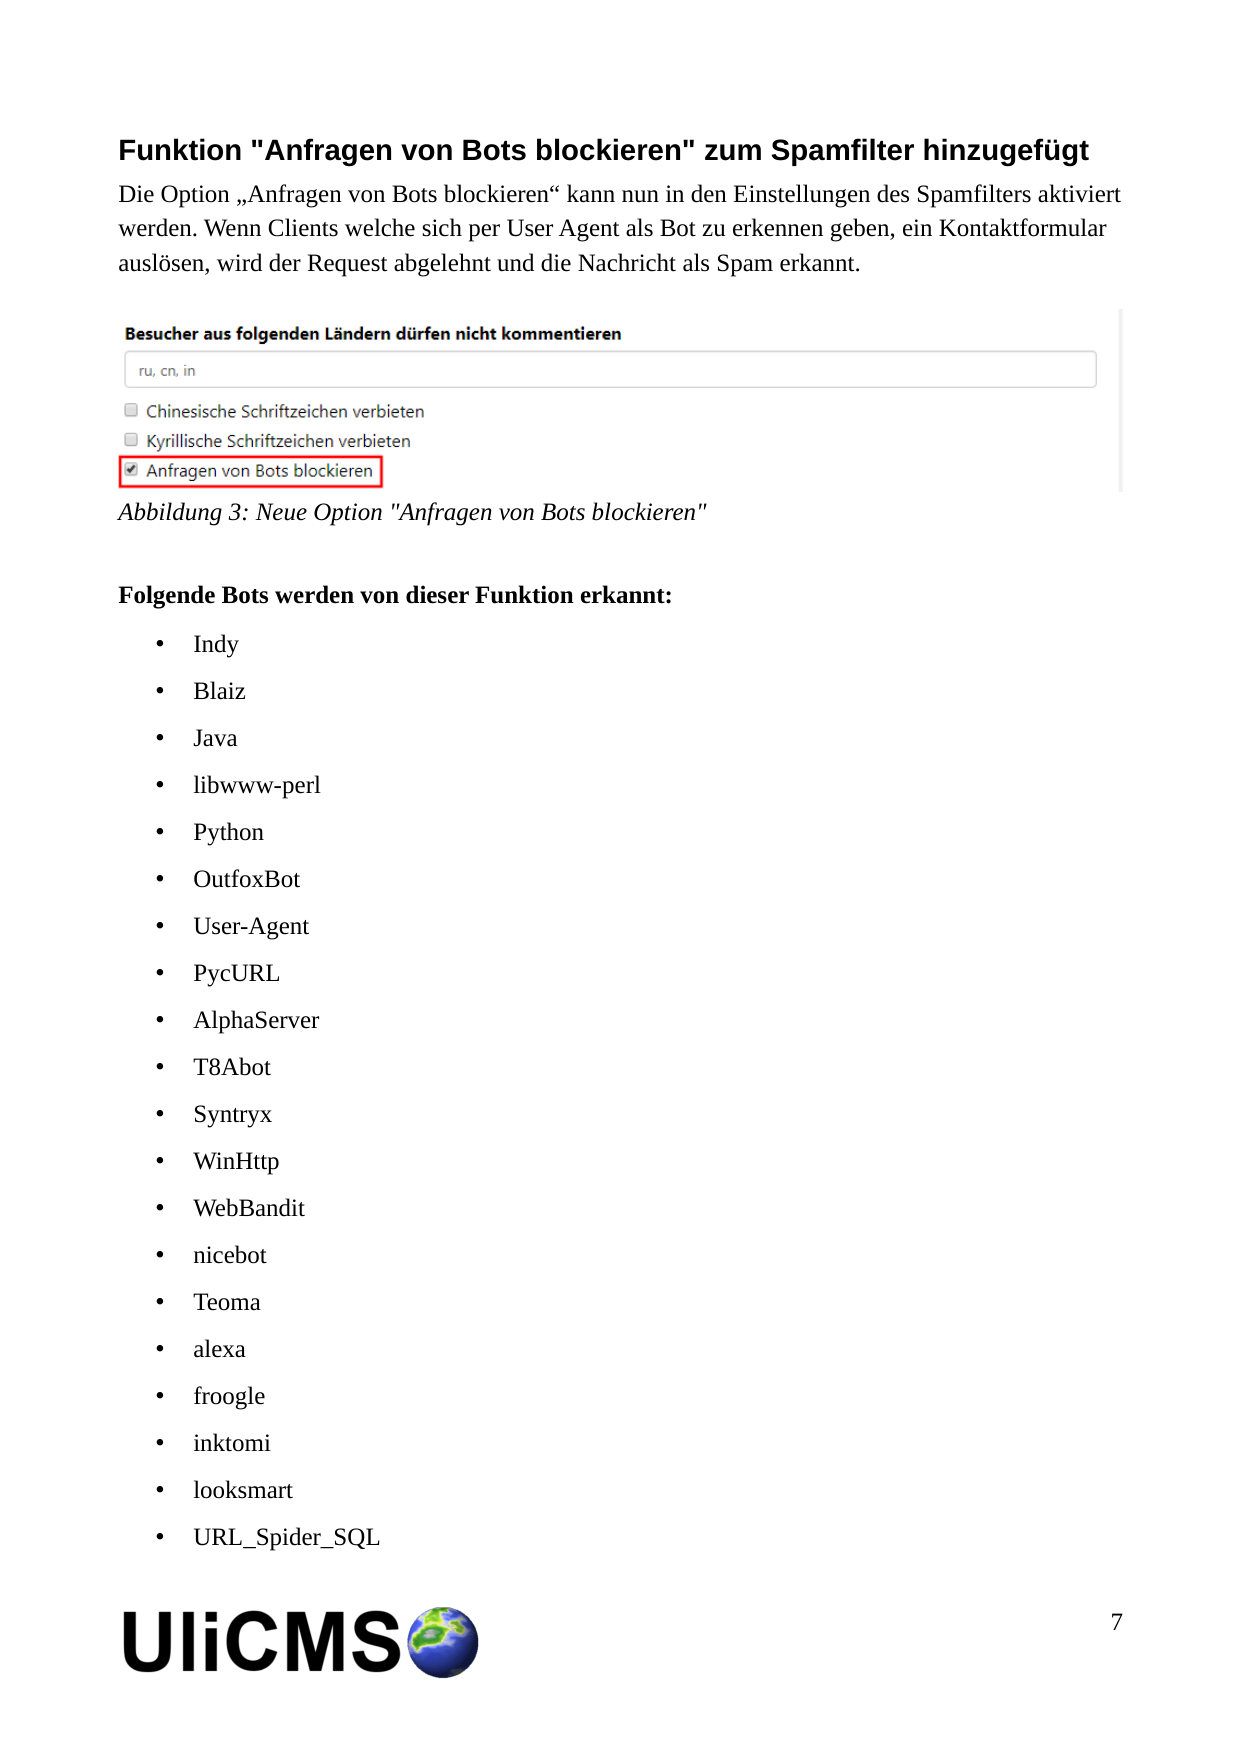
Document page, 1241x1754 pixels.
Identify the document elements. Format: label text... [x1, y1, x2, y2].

text Die Option „Anfragen von Bots blockieren“ kann nun in den Einstellungen des Spamfilters aktiviert werden. Wenn Clients welche sich per User Agent als Bot zu erkennen geben, ein Kontaktformular auslösen, wird der Request abgelehnt und die Nachricht als Spam erkannt. [118, 179, 1123, 277]
picture [118, 1607, 479, 1681]
picture [118, 309, 1123, 492]
list Indy [156, 629, 1123, 658]
subtitle Funktion "Anfragen von Bots blockieren" zum Spamfilter hinzugefügt [118, 133, 1123, 166]
list Teoma [156, 1287, 1123, 1316]
list Java [156, 723, 1123, 752]
list AlphaServer [156, 1005, 1123, 1034]
list OutfoxBot [156, 864, 1123, 893]
text Abbildung 3: Neue Option "Anfragen von Bots blockieren" [118, 492, 1123, 525]
list URL_Spider_SQL [156, 1522, 1123, 1551]
list froogle [156, 1381, 1123, 1410]
list nicebot [156, 1240, 1123, 1269]
list WinHttp [156, 1146, 1123, 1175]
text Folgende Bots werden von dieser Funktion erkannt: [118, 580, 1123, 609]
list T8Abot [156, 1052, 1123, 1081]
list User-Agent [156, 911, 1123, 940]
list looksmart [156, 1475, 1123, 1504]
list WebBandit [156, 1193, 1123, 1222]
list alexa [156, 1334, 1123, 1363]
list Python [156, 817, 1123, 846]
list Blaiz [156, 676, 1123, 705]
list inktomi [156, 1428, 1123, 1457]
list Syntryx [156, 1099, 1123, 1128]
list libwww-perl [156, 770, 1123, 799]
list PycURL [156, 958, 1123, 987]
